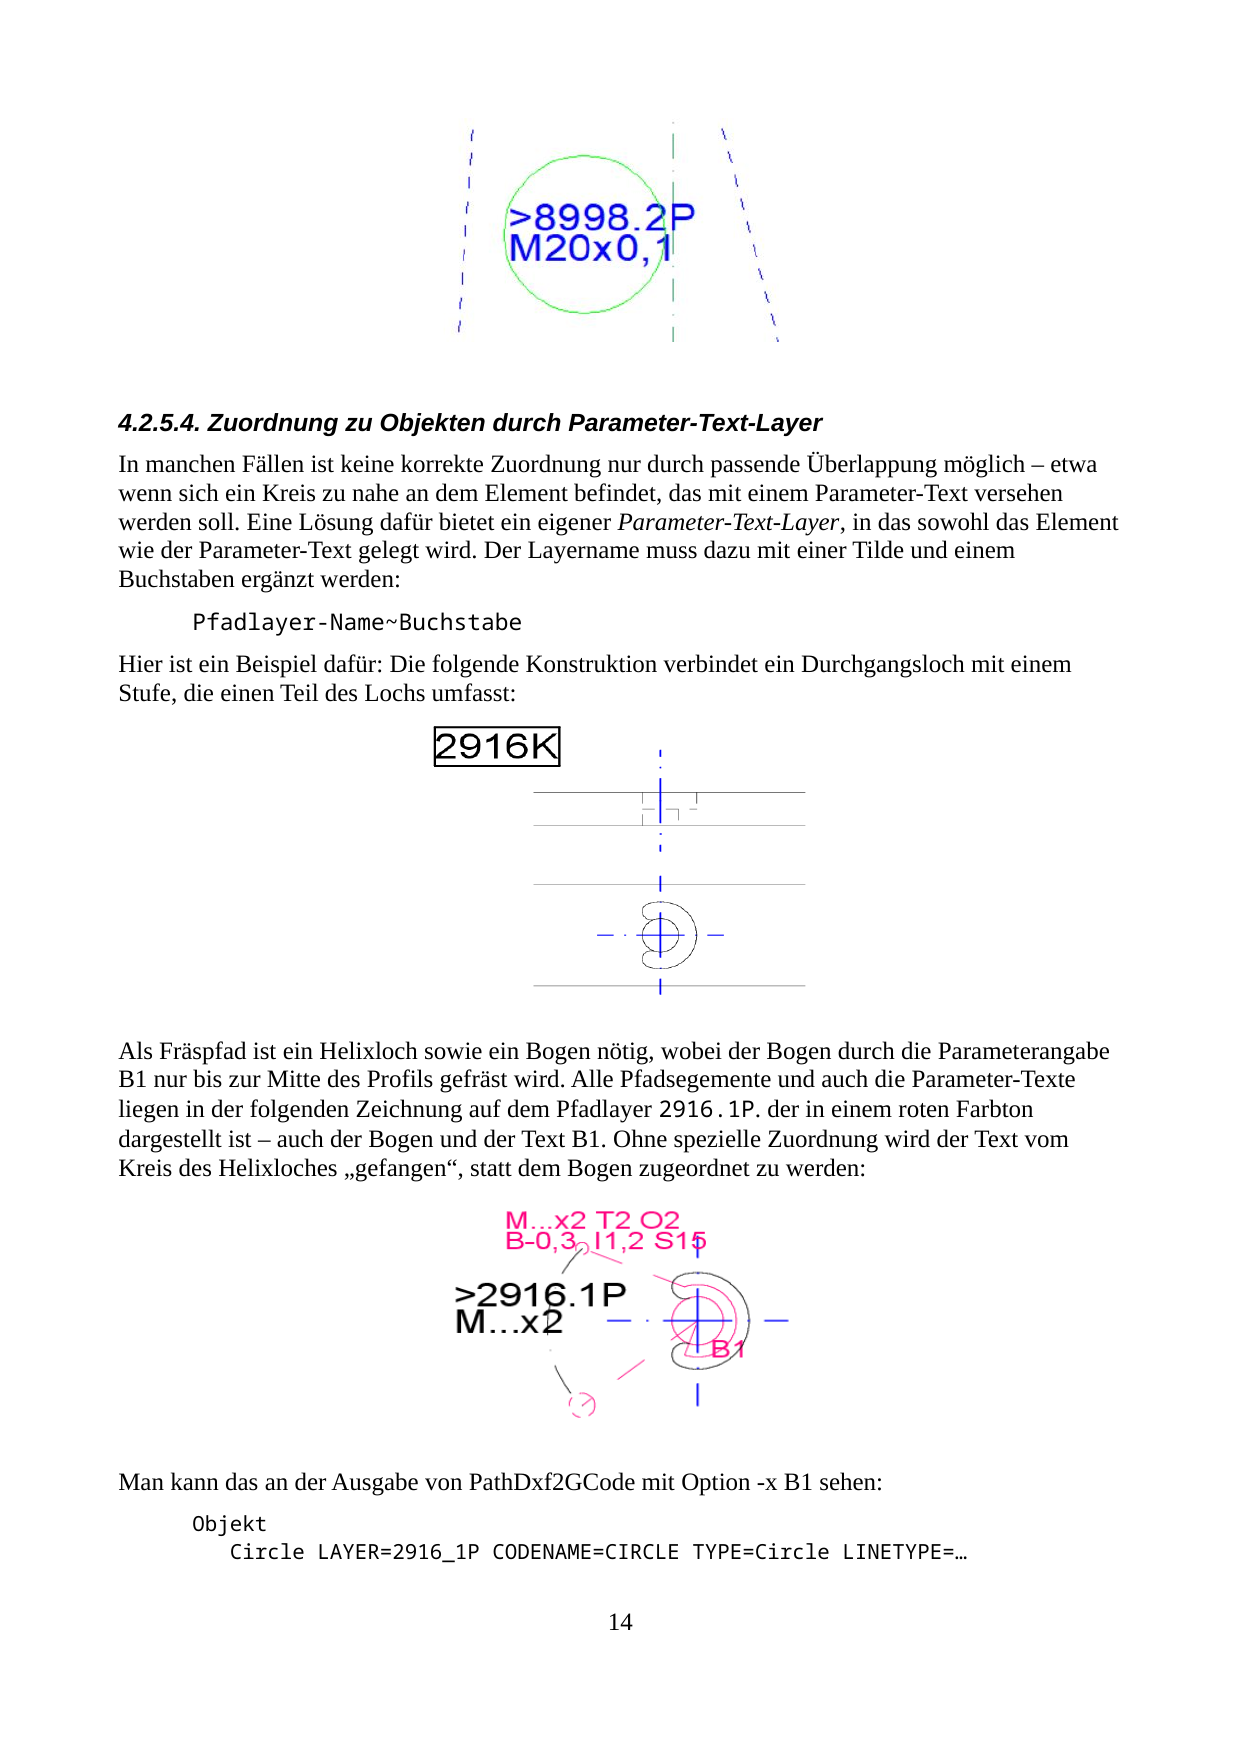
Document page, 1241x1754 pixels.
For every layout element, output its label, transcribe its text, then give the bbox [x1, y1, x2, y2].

text In manchen Fällen ist keine korrekte Zuordnung nur durch passende Überlappung möglich – etwa wenn sich ein Kreis zu nahe an dem Element befindet, das mit einem Parameter-Text versehen werden soll. Eine Lösung dafür bietet ein eigener Parameter-Text-Layer, in das sowohl das Element wie der Parameter-Text gelegt wird. Der Layername muss dazu mit einer Tilde und einem Buchstaben ergänzt werden: [118, 449, 1122, 593]
text Hier ist ein Beispiel dafür: Die folgende Konstruktion verbindet ein Durchgangsloch mit einem Stufe, die einen Teil des Lochs umfasst: [118, 649, 1122, 707]
text Als Fräspfad ist ein Helixloch sowie ein Bogen nötig, wobei der Bogen durch die Parameterangabe B1 nur bis zur Mitte des Profils gefräst wird. Alle Pfadsegemente und auch die Parameter-Texte liegen in der folgenden Zeichnung auf dem Pfadlayer 2916.1P. der in einem roten Farbton dargestellt ist – auch der Bogen und der Text B1. Ohne spezielle Zuordnung wird der Text vom Kreis des Helixloches „gefangen“, statt dem Bogen zugeordnet zu werden: [118, 1036, 1122, 1182]
text Man kann das an der Ausgabe von PathDxf2GCode mit Option -x B1 sehen: [118, 1467, 1122, 1496]
text Objekt Circle LAYER=2916_1P CODENAME=CIRCLE TYPE=Circle LINETYPE=… [192, 1509, 1122, 1566]
text Pfadlayer-Name~Buchstabe [192, 605, 1122, 637]
picture [443, 118, 797, 342]
subtitle 4.2.5.4. Zuordnung zu Objekten durch Parameter-Text-Layer [118, 408, 1122, 437]
